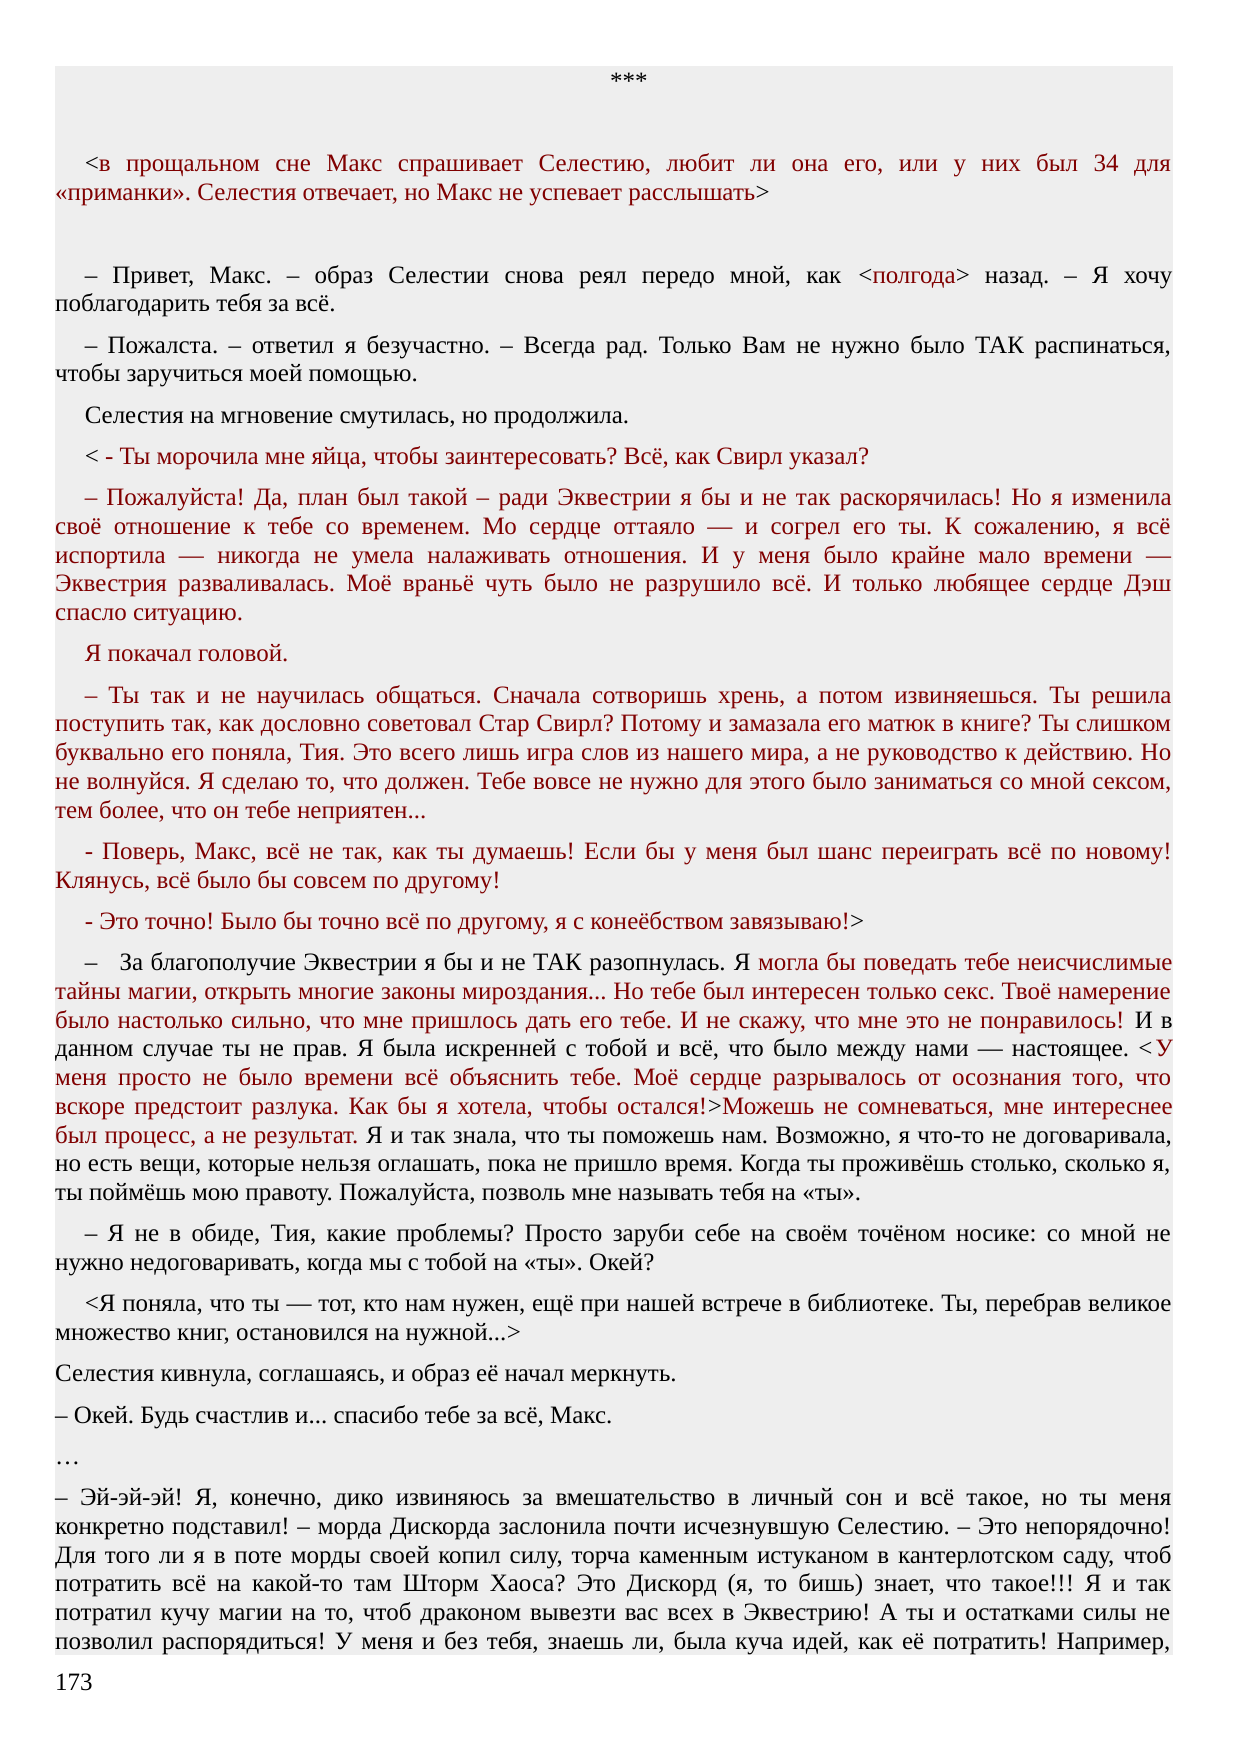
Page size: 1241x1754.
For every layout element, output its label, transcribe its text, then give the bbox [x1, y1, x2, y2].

text *** [55, 66, 1173, 95]
text – За благополучие Эквестрии я бы и не ТАК разопнулась. Я могла бы поведать тебе неисчислимые тайны магии, открыть многие законы мироздания... Но тебе был интересен только секс. Твоё намерение было настолько сильно, что мне пришлось дать его тебе. И не скажу, что мне это не понравилось! И в данном случае ты не прав. Я была искренней с тобой и всё, что было между нами — настоящее. <У меня просто не было времени всё объяснить тебе. Моё сердце разрывалось от осознания того, что вскоре предстоит разлука. Как бы я хотела, чтобы остался!>Можешь не сомневаться, мне интереснее был процесс, а не результат. Я и так знала, что ты поможешь нам. Возможно, я что-то не договаривала, но есть вещи, которые нельзя оглашать, пока не пришло время. Когда ты проживёшь столько, сколько я, ты поймёшь мою правоту. Пожалуйста, позволь мне называть тебя на «ты». [55, 947, 1173, 1206]
text … [55, 1441, 1173, 1470]
text – Эй-эй-эй! Я, конечно, дико извиняюсь за вмешательство в личный сон и всё такое, но ты меня конкретно подставил! – морда Дискорда заслонила почти исчезнувшую Селестию. – Это непорядочно! Для того ли я в поте морды своей копил силу, торча каменным истуканом в кантерлотском саду, чтоб потратить всё на какой-то там Шторм Хаоса? Это Дискорд (я, то бишь) знает, что такое!!! Я и так потратил кучу магии на то, чтоб драконом вывезти вас всех в Эквестрию! А ты и остатками силы не позволил распорядиться! У меня и без тебя, знаешь ли, была куча идей, как её потратить! Например, [55, 1482, 1173, 1655]
text Селестия на мгновение смутилась, но продолжила. [55, 400, 1173, 428]
text - Это точно! Было бы точно всё по другому, я с конеёбством завязываю!> [55, 906, 1173, 935]
text Селестия кивнула, соглашаясь, и образ её начал меркнуть. [55, 1358, 1173, 1387]
text – Пожалуйста! Да, план был такой – ради Эквестрии я бы и не так раскорячилась! Но я изменила своё отношение к тебе со временем. Мо сердце оттаяло — и согрел его ты. К сожалению, я всё испортила — никогда не умела налаживать отношения. И у меня было крайне мало времени — Эквестрия разваливалась. Моё враньё чуть было не разрушило всё. И только любящее сердце Дэш спасло ситуацию. [55, 482, 1173, 626]
text Я покачал головой. [55, 638, 1173, 667]
text – Я не в обиде, Тия, какие проблемы? Просто заруби себе на своём точёном носике: со мной не нужно недоговаривать, когда мы с тобой на «ты». Окей? [55, 1218, 1173, 1276]
text – Пожалста. – ответил я безучастно. – Всегда рад. Только Вам не нужно было ТАК распинаться, чтобы заручиться моей помощью. [55, 330, 1173, 387]
text <в прощальном сне Макс спрашивает Селестию, любит ли она его, или у них был 34 для «приманки». Селестия отвечает, но Макс не успевает расслышать> [55, 148, 1173, 206]
text <Я поняла, что ты — тот, кто нам нужен, ещё при нашей встрече в библиотеке. Ты, перебрав великое множество книг, остановился на нужной...> [55, 1288, 1173, 1346]
text < - Ты морочила мне яйца, чтобы заинтересовать? Всё, как Свирл указал? [55, 441, 1173, 470]
text – Ты так и не научилась общаться. Сначала сотворишь хрень, а потом извиняешься. Ты решила поступить так, как дословно советовал Стар Свирл? Потому и замазала его матюк в книге? Ты слишком буквально его поняла, Тия. Это всего лишь игра слов из нашего мира, а не руководство к действию. Но не волнуйся. Я сделаю то, что должен. Тебе вовсе не нужно для этого было заниматься со мной сексом, тем более, что он тебе неприятен... [55, 680, 1173, 823]
text – Окей. Будь счастлив и... спасибо тебе за всё, Макс. [55, 1400, 1173, 1428]
text - Поверь, Макс, всё не так, как ты думаешь! Если бы у меня был шанс переиграть всё по новому! Клянусь, всё было бы совсем по другому! [55, 836, 1173, 893]
text – Привет, Макс. – образ Селестии снова реял передо мной, как <полгода> назад. – Я хочу поблагодарить тебя за всё. [55, 260, 1173, 317]
